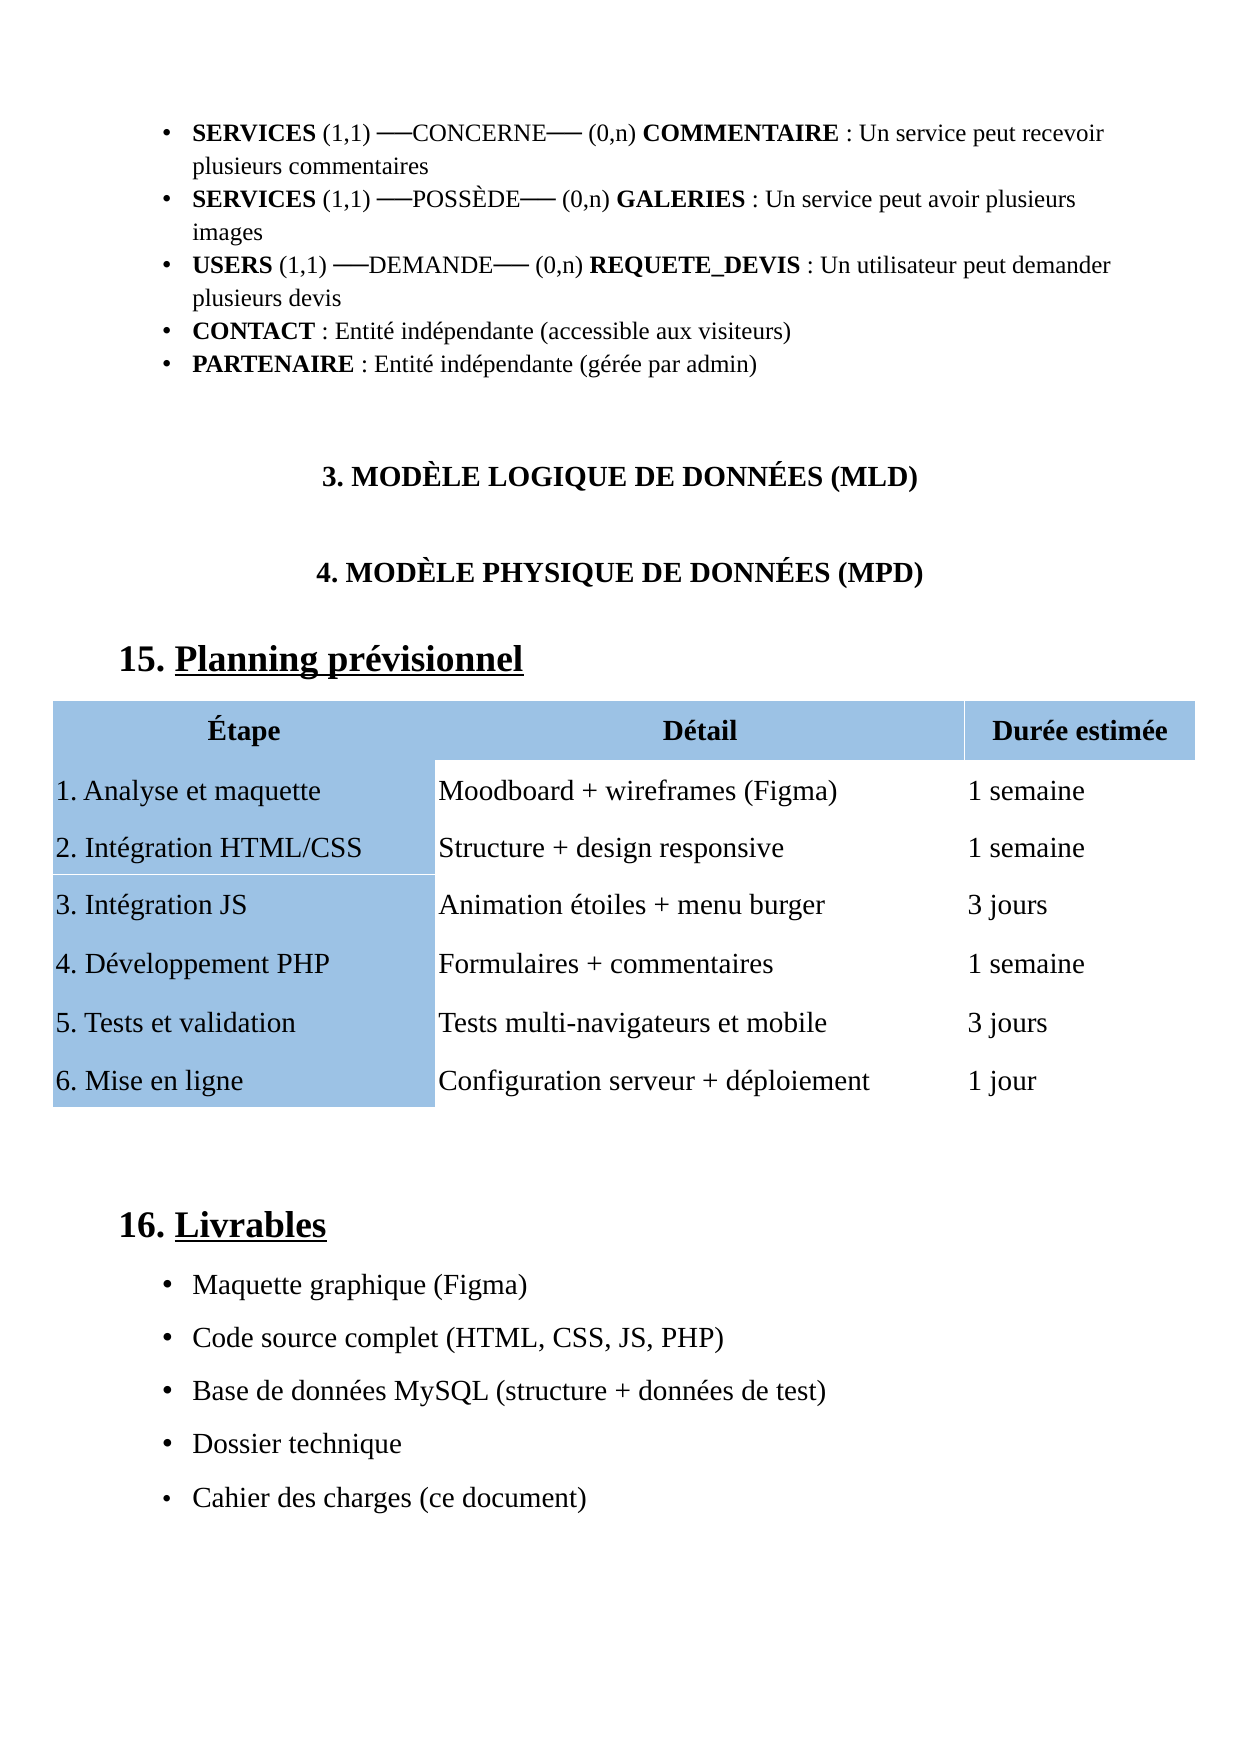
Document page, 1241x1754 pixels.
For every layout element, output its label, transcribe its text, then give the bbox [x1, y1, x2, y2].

list USERS (1,1) ──DEMANDE── (0,n) REQUETE_DEVIS : Un utilisateur peut demander plusieurs devis [162, 250, 1122, 312]
table_cell 1 jour [965, 1052, 1195, 1107]
table_cell 5. Tests et validation [53, 993, 435, 1052]
list Code source complet (HTML, CSS, JS, PHP) [162, 1320, 1122, 1354]
table_cell 1 semaine [965, 819, 1195, 874]
table_cell 3 jours [965, 993, 1195, 1052]
table_header Étape [53, 701, 435, 760]
subtitle 3. MODÈLE LOGIQUE DE DONNÉES (MLD) [118, 459, 1122, 493]
list CONTACT : Entité indépendante (accessible aux visiteurs) [162, 316, 1122, 345]
table_cell Structure + design responsive [435, 819, 964, 874]
table_header Durée estimée [965, 701, 1195, 760]
table_cell 3. Intégration JS [53, 875, 435, 934]
table_cell 1 semaine [965, 760, 1195, 819]
table_header Détail [435, 701, 964, 760]
list Base de données MySQL (structure + données de test) [162, 1373, 1122, 1407]
table_cell 1. Analyse et maquette [53, 760, 435, 819]
list Maquette graphique (Figma) [162, 1267, 1122, 1301]
table_cell Formulaires + commentaires [435, 934, 964, 993]
table_cell 1 semaine [965, 934, 1195, 993]
subtitle 16. Livrables [118, 1203, 1122, 1246]
subtitle 4. MODÈLE PHYSIQUE DE DONNÉES (MPD) [118, 555, 1122, 589]
list Dossier technique [162, 1427, 1122, 1460]
subtitle 15. Planning prévisionnel [118, 636, 1122, 679]
table_cell Tests multi-navigateurs et mobile [435, 993, 964, 1052]
table_cell Configuration serveur + déploiement [435, 1052, 964, 1107]
table_cell Moodboard + wireframes (Figma) [435, 760, 964, 819]
table_cell 3 jours [965, 875, 1195, 934]
list SERVICES (1,1) ──POSSÈDE── (0,n) GALERIES : Un service peut avoir plusieurs images [162, 184, 1122, 246]
table_cell 2. Intégration HTML/CSS [53, 819, 435, 874]
list Cahier des charges (ce document) [162, 1480, 1122, 1513]
table_cell 4. Développement PHP [53, 934, 435, 993]
list PARTENAIRE : Entité indépendante (gérée par admin) [162, 349, 1122, 378]
list SERVICES (1,1) ──CONCERNE── (0,n) COMMENTAIRE : Un service peut recevoir plusieurs commentaires [162, 118, 1122, 180]
table_cell Animation étoiles + menu burger [435, 875, 964, 934]
table_cell 6. Mise en ligne [53, 1052, 435, 1107]
